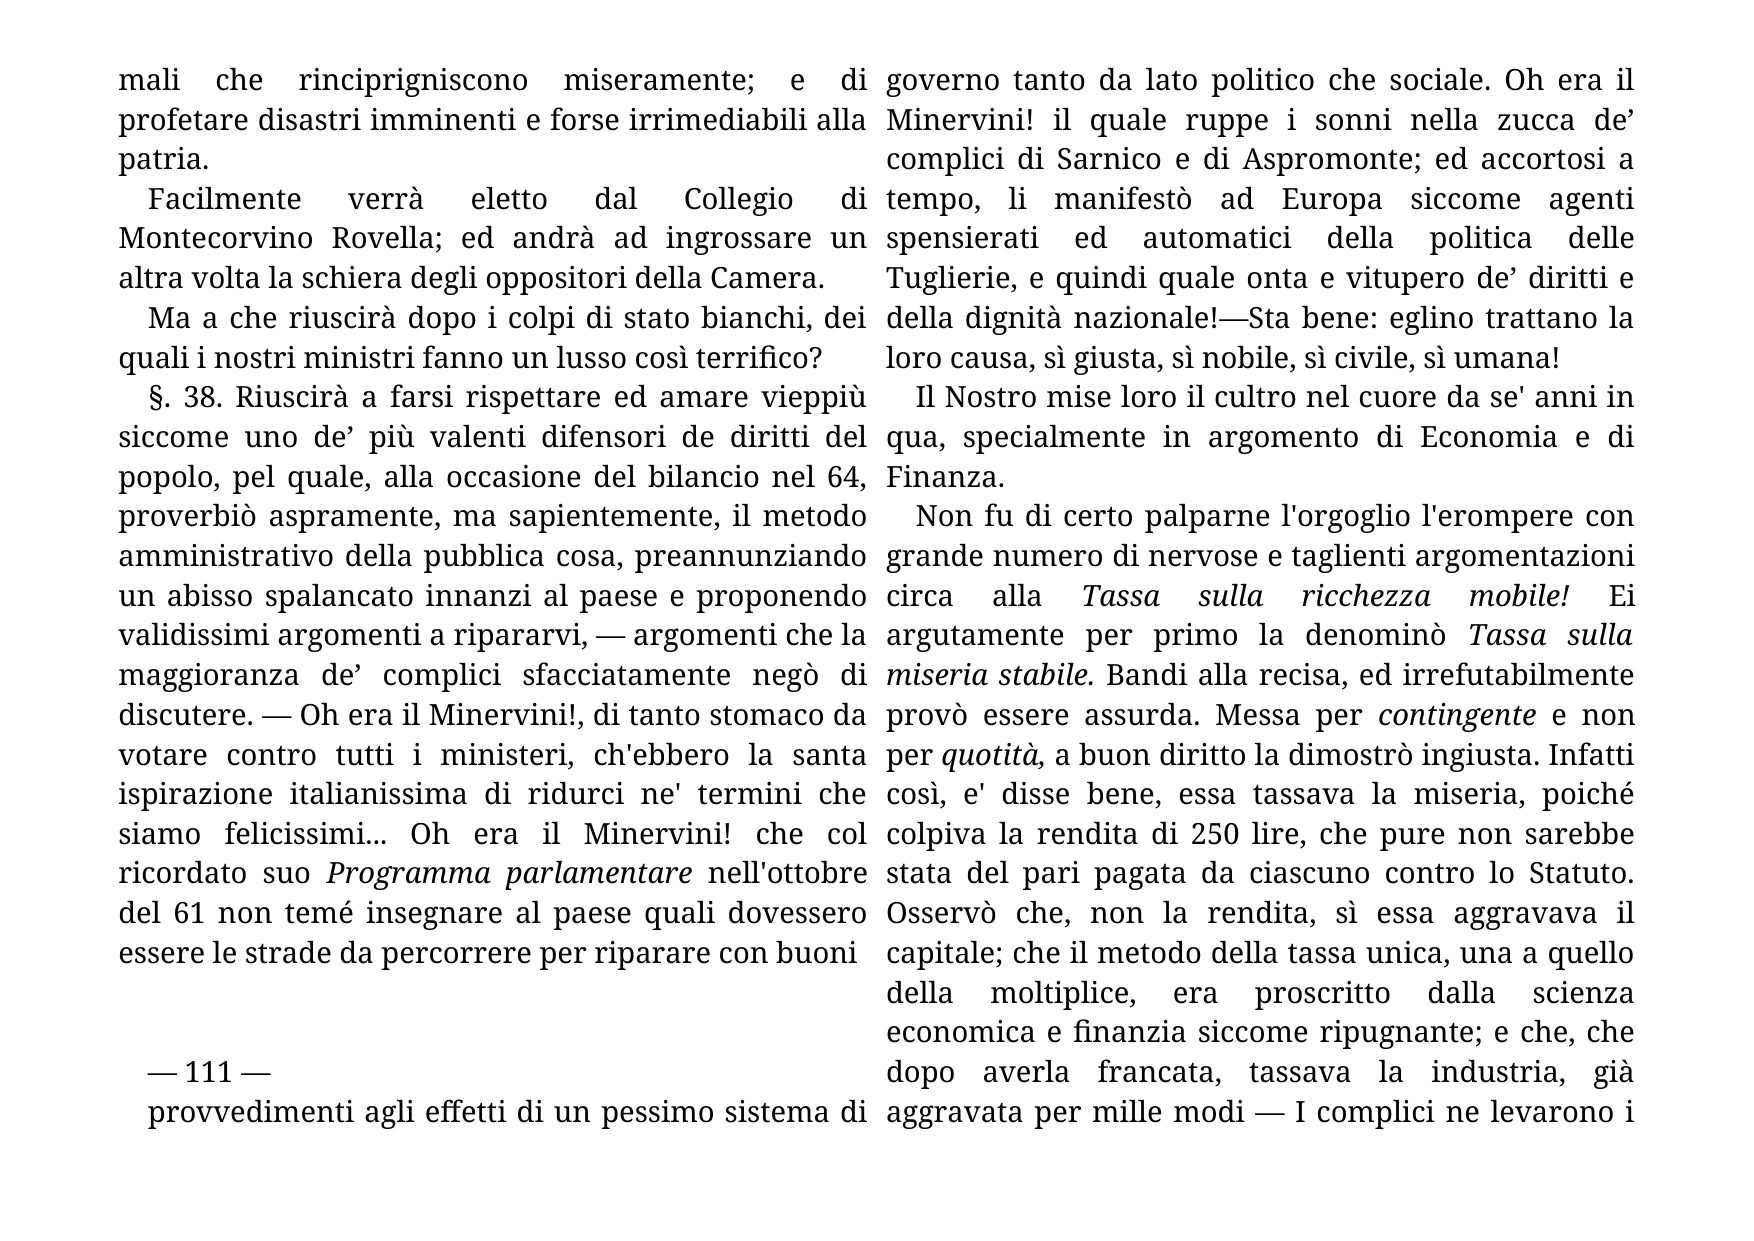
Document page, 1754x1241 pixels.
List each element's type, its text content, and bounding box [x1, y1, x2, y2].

text mali che rinciprigniscono miseramente; e di profetare disastri imminenti e forse irrimediabili alla patria. [118, 59, 868, 178]
text governo tanto da lato politico che sociale. Oh era il Minervini! il quale ruppe i sonni nella zucca de’ complici di Sarnico e di Aspromonte; ed accortosi a tempo, li manifestò ad Europa siccome agenti spensierati ed automatici della politica delle Tuglierie, e quindi quale onta e vitupero de’ diritti e della dignità nazionale!—Sta bene: eglino trattano la loro causa, sì giusta, sì nobile, sì civile, sì umana! [886, 59, 1636, 377]
text §. 38. Riuscirà a farsi rispettare ed amare vieppiù siccome uno de’ più valenti difensori de diritti del popolo, pel quale, alla occasione del bilancio nel 64, proverbiò aspramente, ma sapientemente, il metodo amministrativo della pubblica cosa, preannunziando un abisso spalancato innanzi al paese e proponendo validissimi argomenti a ripararvi, — argomenti che la maggioranza de’ complici sfacciatamente negò di discutere. — Oh era il Minervini!, di tanto stomaco da votare contro tutti i ministeri, ch'ebbero la santa ispirazione italianissima di ridurci ne' termini che siamo felicissimi... Oh era il Minervini! che col ricordato suo Programma parlamentare nell'ottobre del 61 non temé insegnare al paese quali dovessero essere le strade da percorrere per riparare con buoni [118, 377, 868, 972]
text Il Nostro mise loro il cultro nel cuore da se' anni in qua, specialmente in argomento di Economia e di Finanza. [886, 377, 1636, 496]
text — 111 — [118, 1051, 868, 1091]
text Facilmente verrà eletto dal Collegio di Montecorvino Rovella; ed andrà ad ingrossare un altra volta la schiera degli oppositori della Camera. [118, 178, 868, 297]
text Non fu di certo palparne l'orgoglio l'erompere con grande numero di nervose e taglienti argomentazioni circa alla Tassa sulla ricchezza mobile! Ei argutamente per primo la denominò Tassa sulla miseria stabile. Bandi alla recisa, ed irrefutabilmente provò essere assurda. Messa per contingente e non per quotità, a buon diritto la dimostrò ingiusta. Infatti così, e' disse bene, essa tassava la miseria, poiché colpiva la rendita di 250 lire, che pure non sarebbe stata del pari pagata da ciascuno contro lo Statuto. Osservò che, non la rendita, sì essa aggravava il capitale; che il metodo della tassa unica, una a quello della moltiplice, era proscritto dalla scienza economica e finanzia siccome ripugnante; e che, che dopo averla francata, tassava la industria, già aggravata per mille modi — I complici ne levarono i [886, 496, 1636, 1131]
text provvedimenti agli effetti di un pessimo sistema di [118, 1091, 868, 1131]
text Ma a che riuscirà dopo i colpi di stato bianchi, dei quali i nostri ministri fanno un lusso così terrifico? [118, 297, 868, 377]
